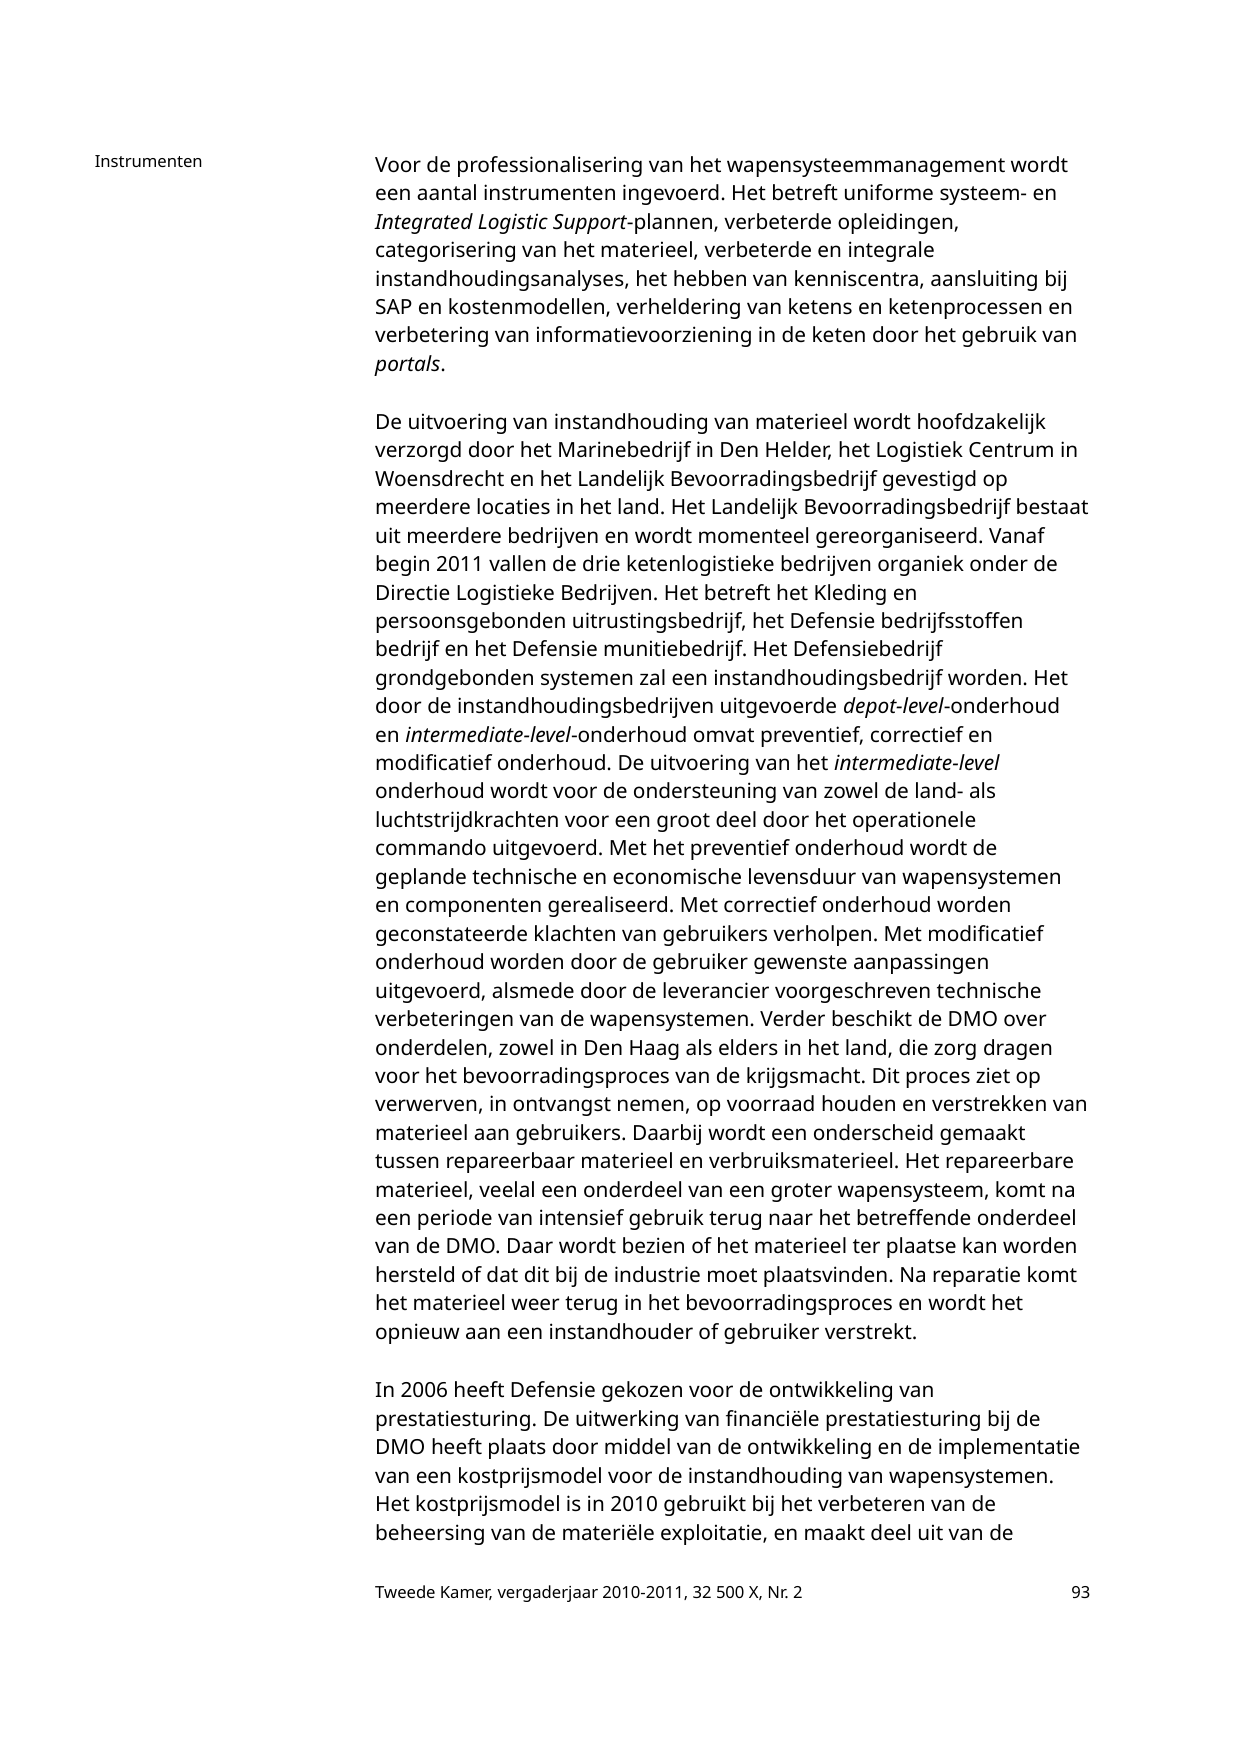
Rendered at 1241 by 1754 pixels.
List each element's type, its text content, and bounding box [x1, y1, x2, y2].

text De uitvoering van instandhouding van materieel wordt hoofdzakelijk verzorgd door het Marinebedrijf in Den Helder, het Logistiek Centrum in Woensdrecht en het Landelijk Bevoorradingsbedrijf gevestigd op meerdere locaties in het land. Het Landelijk Bevoorradingsbedrijf bestaat uit meerdere bedrijven en wordt momenteel gereorganiseerd. Vanaf begin 2011 vallen de drie ketenlogistieke bedrijven organiek onder de Directie Logistieke Bedrijven. Het betreft het Kleding en persoonsgebonden uitrustingsbedrijf, het Defensie bedrijfsstoffen bedrijf en het Defensie munitiebedrijf. Het Defensiebedrijf grondgebonden systemen zal een instandhoudingsbedrijf worden. Het door de instandhoudingsbedrijven uitgevoerde depot-level-onderhoud en intermediate-level-onderhoud omvat preventief, correctief en modificatief onderhoud. De uitvoering van het intermediate-level onderhoud wordt voor de ondersteuning van zowel de land- als luchtstrijdkrachten voor een groot deel door het operationele commando uitgevoerd. Met het preventief onderhoud wordt de geplande technische en economische levensduur van wapensystemen en componenten gerealiseerd. Met correctief onderhoud worden geconstateerde klachten van gebruikers verholpen. Met modificatief onderhoud worden door de gebruiker gewenste aanpassingen uitgevoerd, alsmede door de leverancier voorgeschreven technische verbeteringen van de wapensystemen. Verder beschikt de DMO over onderdelen, zowel in Den Haag als elders in het land, die zorg dragen voor het bevoorradingsproces van de krijgsmacht. Dit proces ziet op verwerven, in ontvangst nemen, op voorraad houden en verstrekken van materieel aan gebruikers. Daarbij wordt een onderscheid gemaakt tussen repareerbaar materieel en verbruiksmaterieel. Het repareerbare materieel, veelal een onderdeel van een groter wapensysteem, komt na een periode van intensief gebruik terug naar het betreffende onderdeel van de DMO. Daar wordt bezien of het materieel ter plaatse kan worden hersteld of dat dit bij de industrie moet plaatsvinden. Na reparatie komt het materieel weer terug in het bevoorradingsproces en wordt het opnieuw aan een instandhouder of gebruiker verstrekt. [375, 407, 1090, 1345]
text Voor de professionalisering van het wapensysteemmanagement wordt een aantal instrumenten ingevoerd. Het betreft uniforme systeem- en Integrated Logistic Support-plannen, verbeterde opleidingen, categorisering van het materieel, verbeterde en integrale instandhoudingsanalyses, het hebben van kenniscentra, aansluiting bij SAP en kostenmodellen, verheldering van ketens en ketenprocessen en verbetering van informatievoorziening in de keten door het gebruik van portals. [375, 150, 1090, 377]
text Instrumenten [94, 150, 328, 173]
text In 2006 heeft Defensie gekozen voor de ontwikkeling van prestatiesturing. De uitwerking van financiële prestatiesturing bij de DMO heeft plaats door middel van de ontwikkeling en de implementatie van een kostprijsmodel voor de instandhouding van wapensystemen. Het kostprijsmodel is in 2010 gebruikt bij het verbeteren van de beheersing van de materiële exploitatie, en maakt deel uit van de [375, 1375, 1090, 1546]
